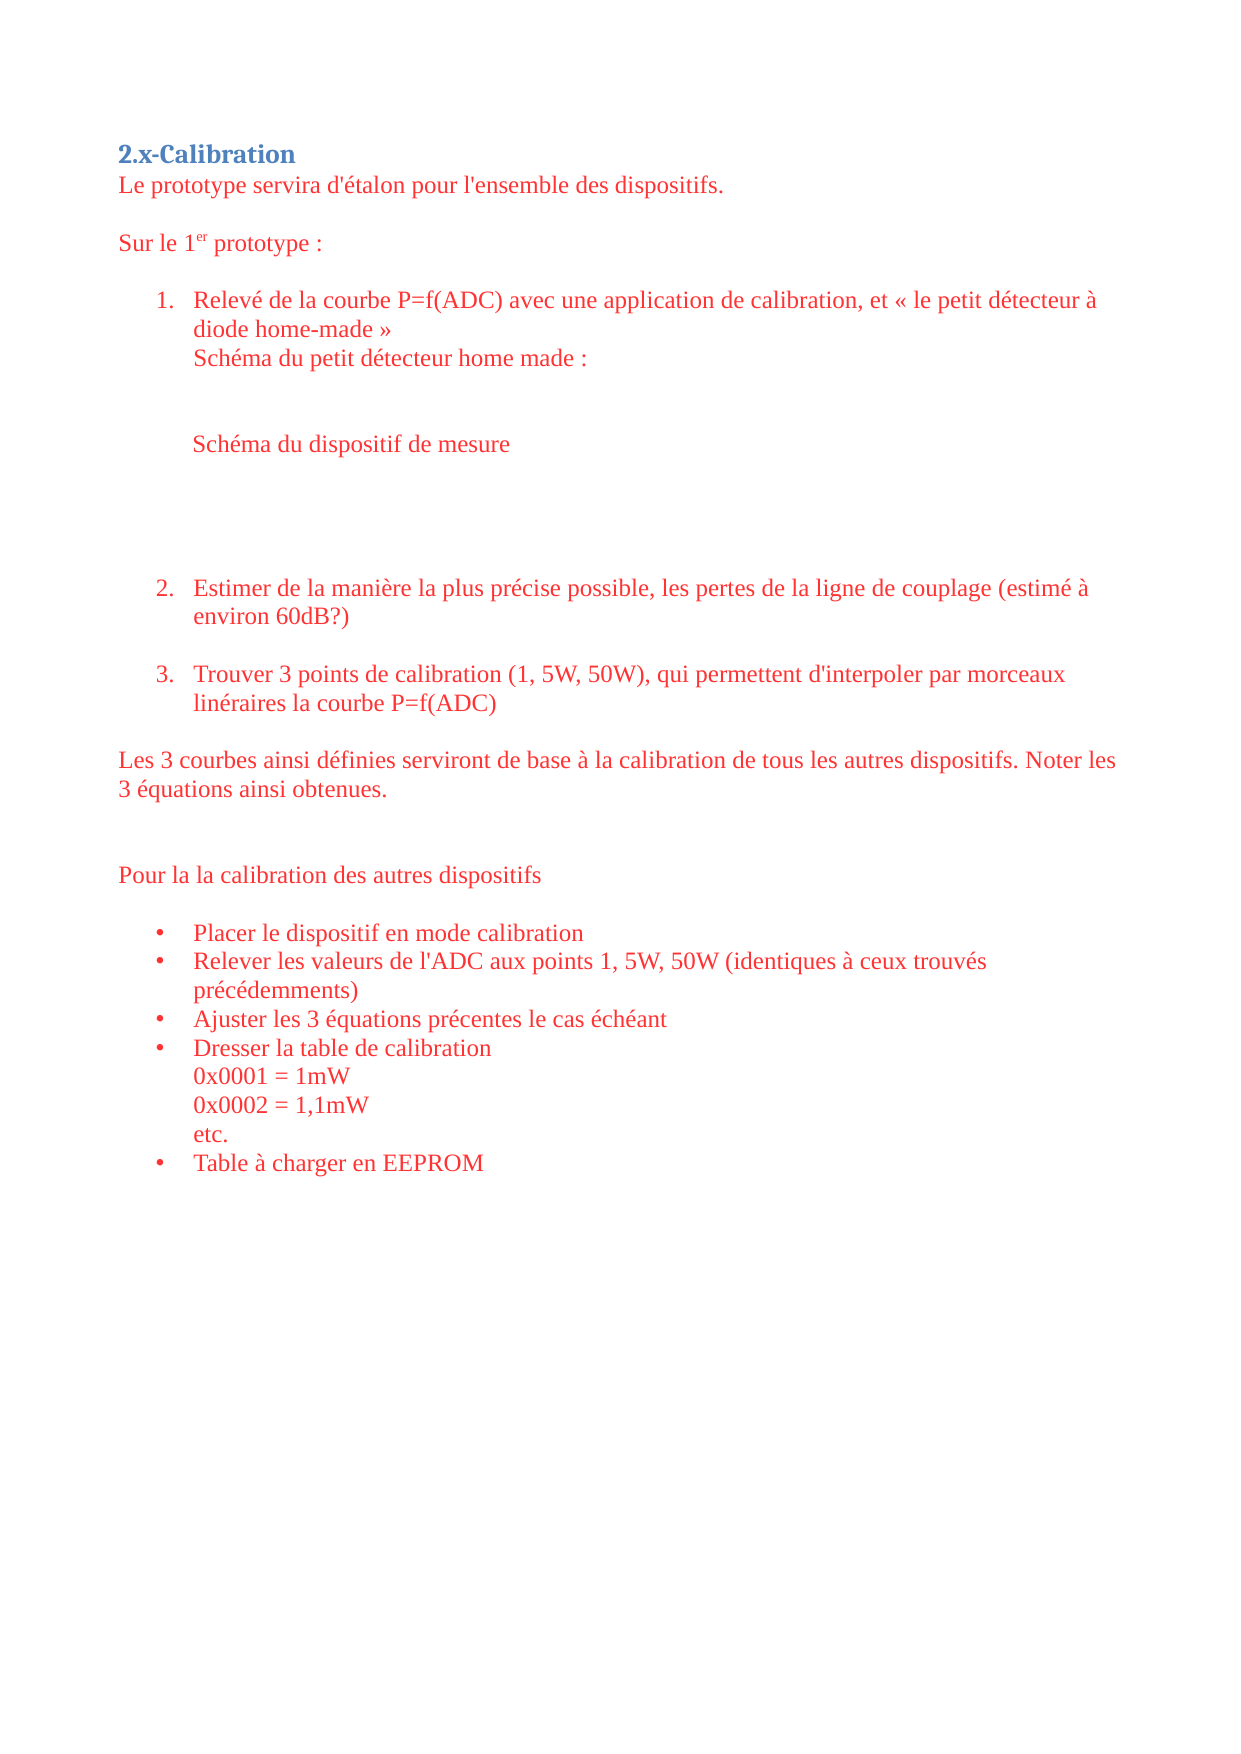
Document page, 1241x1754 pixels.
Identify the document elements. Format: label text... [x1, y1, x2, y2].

list Estimer de la manière la plus précise possible, les pertes de la ligne de couplage (estimé à environ 60dB?) [156, 573, 1122, 630]
list Placer le dispositif en mode calibration [156, 918, 1122, 946]
list Schéma du petit détecteur home made : [156, 343, 1122, 371]
list etc. [156, 1119, 1122, 1148]
list Ajuster les 3 équations précentes le cas échéant [156, 1004, 1122, 1033]
list Relever les valeurs de l'ADC aux points 1, 5W, 50W (identiques à ceux trouvés précédemments) [156, 946, 1122, 1004]
text Schéma du dispositif de mesure [118, 429, 1122, 458]
list Trouver 3 points de calibration (1, 5W, 50W), qui permettent d'interpoler par morceaux linéraires la courbe P=f(ADC) [156, 659, 1122, 716]
text Pour la la calibration des autres dispositifs [118, 860, 1122, 889]
list Relevé de la courbe P=f(ADC) avec une application de calibration, et « le petit détecteur à diode home-made » [156, 285, 1122, 343]
list Table à charger en EEPROM [156, 1148, 1122, 1176]
text Les 3 courbes ainsi définies serviront de base à la calibration de tous les autres dispositifs. Noter les 3 équations ainsi obtenues. [118, 745, 1122, 803]
list 0x0002 = 1,1mW [156, 1090, 1122, 1119]
list 0x0001 = 1mW [156, 1061, 1122, 1090]
list Dresser la table de calibration [156, 1033, 1122, 1061]
text Le prototype servira d'étalon pour l'ensemble des dispositifs. [118, 170, 1122, 199]
subtitle 2.x-Calibration [118, 139, 1122, 170]
text Sur le 1er prototype : [118, 228, 1122, 256]
